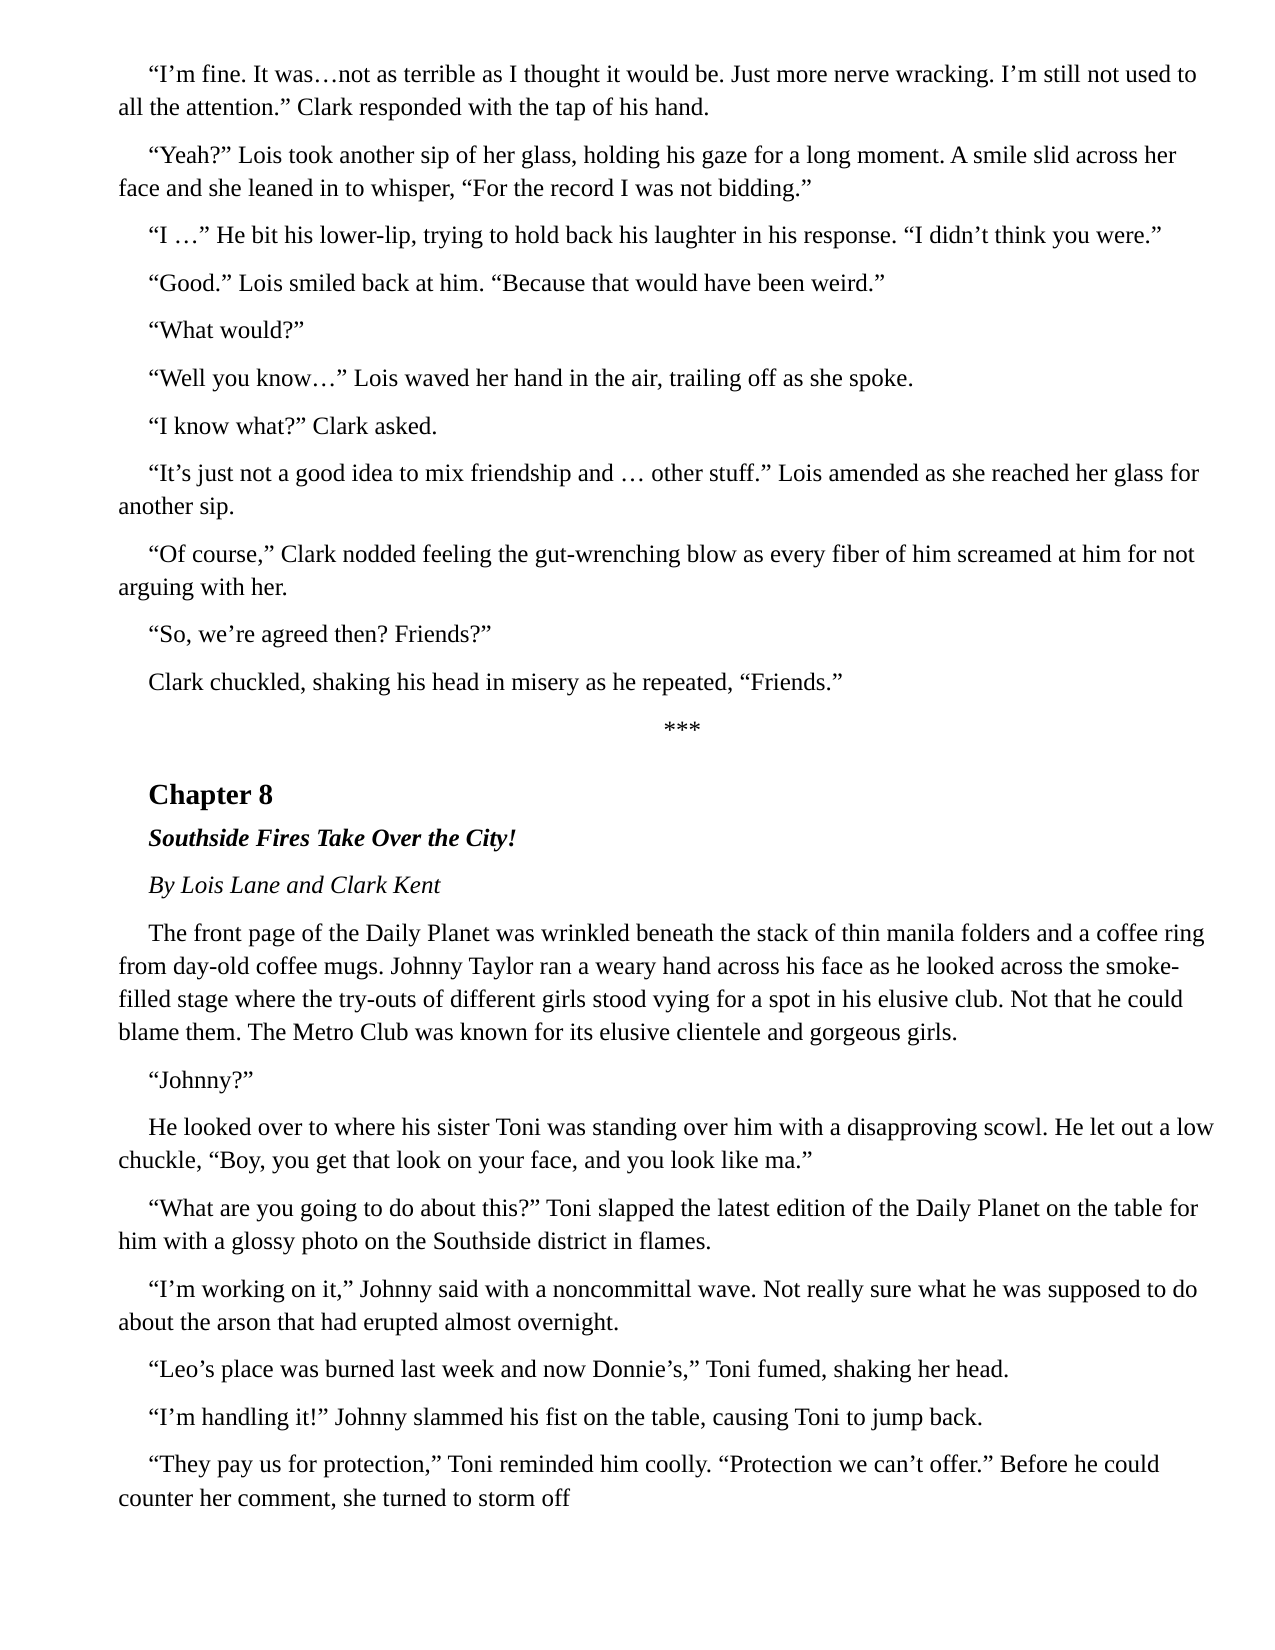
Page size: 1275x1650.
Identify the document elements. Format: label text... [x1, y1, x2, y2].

text “Johnny?” [118, 1065, 1216, 1094]
text “What are you going to do about this?” Toni slapped the latest edition of the Daily Planet on the table for him with a glossy photo on the Southside district in flames. [118, 1193, 1216, 1255]
text “What would?” [118, 316, 1216, 344]
text “Of course,” Clark nodded feeling the gut-wrenching blow as every fiber of him screamed at him for not arguing with her. [118, 539, 1216, 601]
text “So, we’re agreed then? Friends?” [118, 619, 1216, 648]
text “I know what?” Clark asked. [118, 411, 1216, 439]
text “They pay us for protection,” Toni reminded him coolly. “Protection we can’t offer.” Before he could counter her comment, she turned to storm off [118, 1449, 1216, 1511]
text “Well you know…” Lois waved her hand in the air, trailing off as she spoke. [118, 363, 1216, 392]
text The front page of the Daily Planet was wrinkled beneath the stack of thin manila folders and a coffee ring from day-old coffee mugs. Johnny Taylor ran a weary hand across his face as he looked across the smoke-filled stage where the try-outs of different girls stood vying for a spot in his elusive club. Not that he could blame them. The Metro Club was known for its elusive clientele and gorgeous girls. [118, 918, 1216, 1046]
text “I’m working on it,” Johnny said with a noncommittal wave. Not really sure what he was supposed to do about the arson that had erupted almost overnight. [118, 1274, 1216, 1336]
text “Good.” Lois smiled back at him. “Because that would have been weird.” [118, 268, 1216, 297]
text “I’m handling it!” Johnny slammed his fist on the table, causing Toni to jump back. [118, 1402, 1216, 1431]
text “Leo’s place was burned last week and now Donnie’s,” Toni fumed, shaking her head. [118, 1354, 1216, 1383]
text “Yeah?” Lois took another sip of her glass, holding his gaze for a long moment. A smile slid across her face and she leaned in to whisper, “For the record I was not bidding.” [118, 140, 1216, 201]
text By Lois Lane and Clark Kent [118, 871, 1216, 899]
text “It’s just not a good idea to mix friendship and … other stuff.” Lois amended as she reached her glass for another sip. [118, 458, 1216, 520]
text Clark chuckled, shaking his head in misery as he repeated, “Friends.” [118, 667, 1216, 696]
text “I …” He bit his lower-lip, trying to hold back his laughter in his response. “I didn’t think you were.” [118, 220, 1216, 249]
text He looked over to where his sister Toni was standing over him with a disapproving scowl. He let out a low chuckle, “Boy, you get that look on your face, and you look like ma.” [118, 1112, 1216, 1174]
text Southside Fires Take Over the City! [118, 823, 1216, 852]
subtitle Chapter 8 [118, 777, 1216, 811]
text *** [118, 715, 1216, 743]
text “I’m fine. It was…not as terrible as I thought it would be. Just more nerve wracking. I’m still not used to all the attention.” Clark responded with the tap of his hand. [118, 59, 1216, 121]
